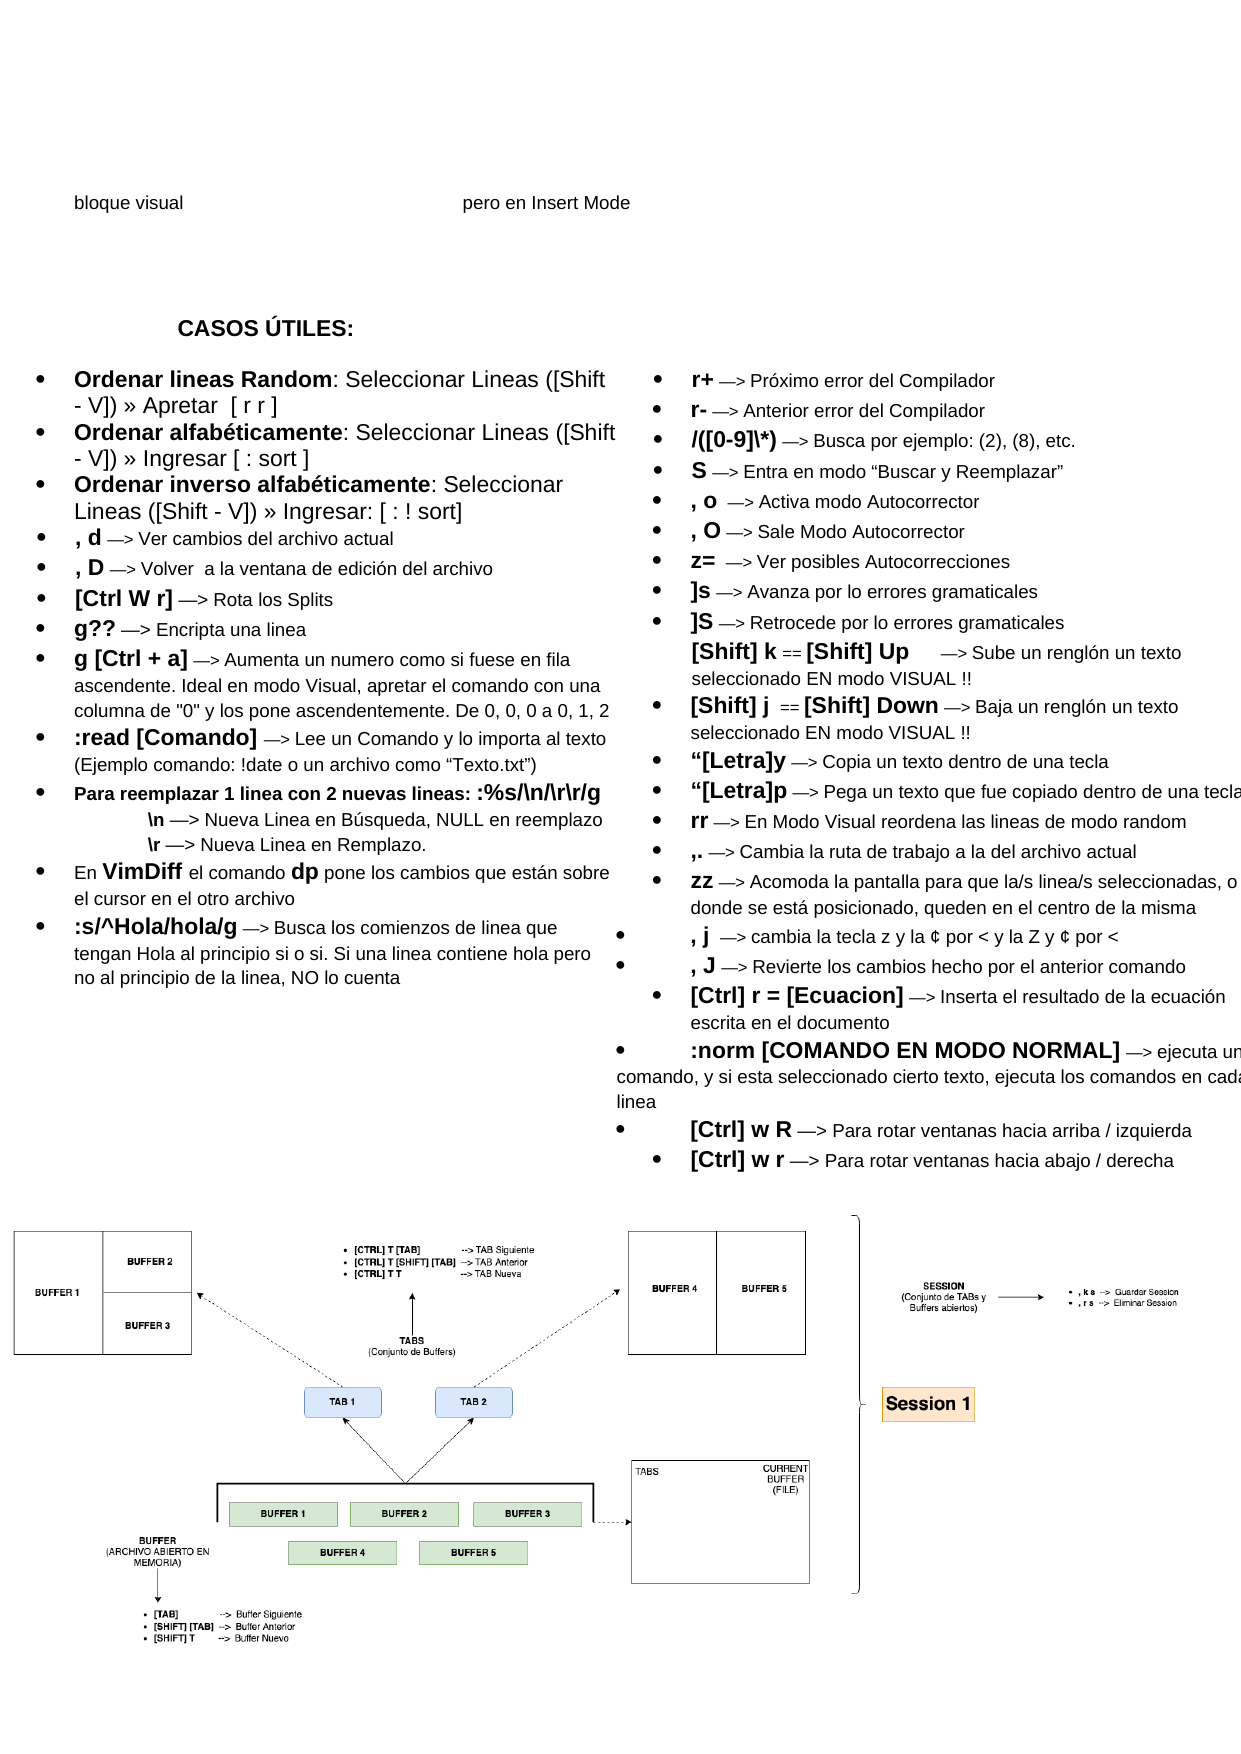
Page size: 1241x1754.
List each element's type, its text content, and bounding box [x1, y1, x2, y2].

table_header bloque visual [0, 192, 387, 264]
table_header [809, 192, 1233, 264]
table_header Ordenar lineas Random: Seleccionar Lineas ([Shift - V]) » Apretar [ r r ] Ordenar alfabéticamente: Seleccionar Lineas ([Shift - V]) » Ingresar [ : sort ] Ordenar inverso alfabéticamente: Seleccionar Lineas ([Shift - V]) » Ingresar: [ : ! sort] , d —> Ver cambios del archivo actual , D —> Volver a la ventana de edición del archivo [Ctrl W r] —> Rota los Splits g?? —> Encripta una linea g [Ctrl + a] —> Aumenta un numero como si fuese en fila ascendente. Ideal en modo Visual, apretar el comando con una columna de "0" y los pone ascendentemente. De 0, 0, 0 a 0, 1, 2 :read [Comando] —> Lee un Comando y lo importa al texto (Ejemplo comando: !date o un archivo como “Texto.txt”) Para reemplazar 1 linea con 2 nuevas lineas: :%s/\n/\r\r/g \n —> Nueva Linea en Búsqueda, NULL en reemplazo \r —> Nueva Linea en Remplazo. En VimDiff el comando dp pone los cambios que están sobre el cursor en el otro archivo :s/^Hola/hola/g —> Busca los comienzos de linea que tengan Hola al principio si o si. Si una linea contiene hola pero no al principio de la linea, NO lo cuenta [0, 366, 616, 1197]
table_header pero en Insert Mode [388, 192, 808, 264]
picture [3, 1215, 1237, 1658]
text CASOS ÚTILES: [177, 315, 1152, 341]
table_header r+ —> Próximo error del Compilador r- —> Anterior error del Compilador /([0-9]\*) —> Busca por ejemplo: (2), (8), etc. S —> Entra en modo “Buscar y Reemplazar” , o —> Activa modo Autocorrector , O —> Sale Modo Autocorrector z= —> Ver posibles Autocorrecciones ]s —> Avanza por lo errores gramaticales ]S —> Retrocede por lo errores gramaticales [Shift] k == [Shift] Up —> Sube un renglón un texto seleccionado EN modo VISUAL !! [Shift] j == [Shift] Down —> Baja un renglón un texto seleccionado EN modo VISUAL !! “[Letra]y —> Copia un texto dentro de una tecla “[Letra]p —> Pega un texto que fue copiado dentro de una tecla rr —> En Modo Visual reordena las lineas de modo random ,. —> Cambia la ruta de trabajo a la del archivo actual zz —> Acomoda la pantalla para que la/s linea/s seleccionadas, o donde se está posicionado, queden en el centro de la misma , j —> cambia la tecla z y la ¢ por < y la Z y ¢ por < , J —> Revierte los cambios hecho por el anterior comando [Ctrl] r = [Ecuacion] —> Inserta el resultado de la ecuación escrita en el documento :norm [COMANDO EN MODO NORMAL] —> ejecuta un comando, y si esta seleccionado cierto texto, ejecuta los comandos en cada linea [Ctrl] w R —> Para rotar ventanas hacia arriba / izquierda [Ctrl] w r —> Para rotar ventanas hacia abajo / derecha [616, 366, 1237, 1197]
